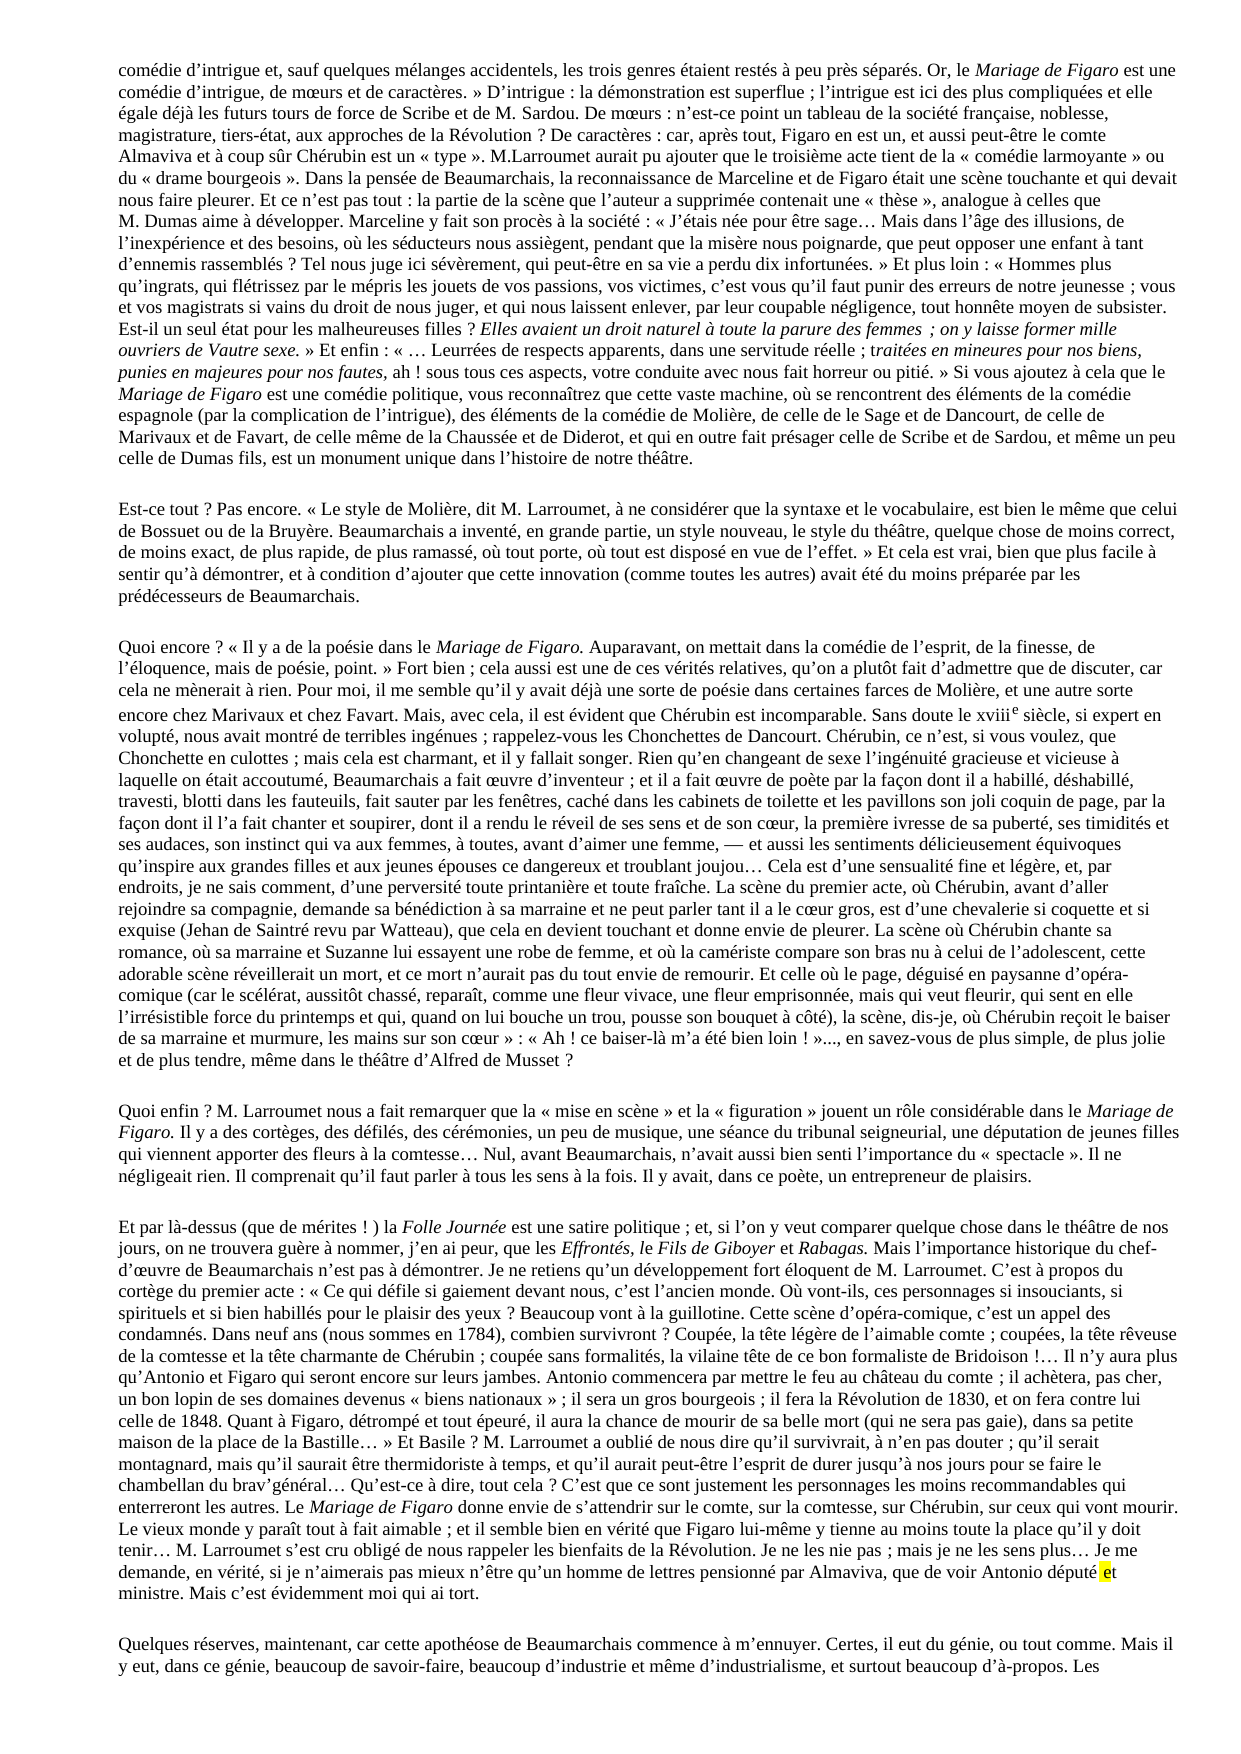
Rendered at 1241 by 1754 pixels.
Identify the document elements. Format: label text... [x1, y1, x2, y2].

text Quelques réserves, maintenant, car cette apothéose de Beaumarchais commence à m’ennuyer. Certes, il eut du génie, ou tout comme. Mais il y eut, dans ce génie, beaucoup de savoir-faire, beaucoup d’industrie et même d’industrialisme, et surtout beaucoup d’à-propos. Les [118, 1633, 1181, 1676]
text comédie d’intrigue et, sauf quelques mélanges accidentels, les trois genres étaient restés à peu près séparés. Or, le Mariage de Figaro est une comédie d’intrigue, de mœurs et de caractères. » D’intrigue : la démonstration est superflue ; l’intrigue est ici des plus compliquées et elle égale déjà les futurs tours de force de Scribe et de M. Sardou. De mœurs : n’est-ce point un tableau de la société française, noblesse, magistrature, tiers-état, aux approches de la Révolution ? De caractères : car, après tout, Figaro en est un, et aussi peut-être le comte Almaviva et à coup sûr Chérubin est un « type ». M.Larroumet aurait pu ajouter que le troisième acte tient de la « comédie larmoyante » ou du « drame bourgeois ». Dans la pensée de Beaumarchais, la reconnaissance de Marceline et de Figaro était une scène touchante et qui devait nous faire pleurer. Et ce n’est pas tout : la partie de la scène que l’auteur a supprimée contenait une « thèse », analogue à celles que M. Dumas aime à développer. Marceline y fait son procès à la société : « J’étais née pour être sage… Mais dans l’âge des illusions, de l’inexpérience et des besoins, où les séducteurs nous assiègent, pendant que la misère nous poignarde, que peut opposer une enfant à tant d’ennemis rassemblés ? Tel nous juge ici sévèrement, qui peut-être en sa vie a perdu dix infortunées. » Et plus loin : « Hommes plus qu’ingrats, qui flétrissez par le mépris les jouets de vos passions, vos victimes, c’est vous qu’il faut punir des erreurs de notre jeunesse ; vous et vos magistrats si vains du droit de nous juger, et qui nous laissent enlever, par leur coupable négligence, tout honnête moyen de subsister. Est-il un seul état pour les malheureuses filles ? Elles avaient un droit naturel à toute la parure des femmes ; on y laisse former mille ouvriers de Vautre sexe. » Et enfin : « … Leurrées de respects apparents, dans une servitude réelle ; traitées en mineures pour nos biens, punies en majeures pour nos fautes, ah ! sous tous ces aspects, votre conduite avec nous fait horreur ou pitié. » Si vous ajoutez à cela que le Mariage de Figaro est une comédie politique, vous reconnaîtrez que cette vaste machine, où se rencontrent des éléments de la comédie espagnole (par la complication de l’intrigue), des éléments de la comédie de Molière, de celle de le Sage et de Dancourt, de celle de Marivaux et de Favart, de celle même de la Chaussée et de Diderot, et qui en outre fait présager celle de Scribe et de Sardou, et même un peu celle de Dumas fils, est un monument unique dans l’histoire de notre théâtre. [118, 59, 1181, 469]
text Et par là-dessus (que de mérites ! ) la Folle Journée est une satire politique ; et, si l’on y veut comparer quelque chose dans le théâtre de nos jours, on ne trouvera guère à nommer, j’en ai peur, que les Effrontés, le Fils de Giboyer et Rabagas. Mais l’importance historique du chef-d’œuvre de Beaumarchais n’est pas à démontrer. Je ne retiens qu’un développement fort éloquent de M. Larroumet. C’est à propos du cortège du premier acte : « Ce qui défile si gaiement devant nous, c’est l’ancien monde. Où vont-ils, ces personnages si insouciants, si spirituels et si bien habillés pour le plaisir des yeux ? Beaucoup vont à la guillotine. Cette scène d’opéra-comique, c’est un appel des condamnés. Dans neuf ans (nous sommes en 1784), combien survivront ? Coupée, la tête légère de l’aimable comte ; coupées, la tête rêveuse de la comtesse et la tête charmante de Chérubin ; coupée sans formalités, la vilaine tête de ce bon formaliste de Bridoison !… Il n’y aura plus qu’Antonio et Figaro qui seront encore sur leurs jambes. Antonio commencera par mettre le feu au château du comte ; il achètera, pas cher, un bon lopin de ses domaines devenus « biens nationaux » ; il sera un gros bourgeois ; il fera la Révolution de 1830, et on fera contre lui celle de 1848. Quant à Figaro, détrompé et tout épeuré, il aura la chance de mourir de sa belle mort (qui ne sera pas gaie), dans sa petite maison de la place de la Bastille… » Et Basile ? M. Larroumet a oublié de nous dire qu’il survivrait, à n’en pas douter ; qu’il serait montagnard, mais qu’il saurait être thermidoriste à temps, et qu’il aurait peut-être l’esprit de durer jusqu’à nos jours pour se faire le chambellan du brav’général… Qu’est-ce à dire, tout cela ? C’est que ce sont justement les personnages les moins recommandables qui enterreront les autres. Le Mariage de Figaro donne envie de s’attendrir sur le comte, sur la comtesse, sur Chérubin, sur ceux qui vont mourir. Le vieux monde y paraît tout à fait aimable ; et il semble bien en vérité que Figaro lui-même y tienne au moins toute la place qu’il y doit tenir… M. Larroumet s’est cru obligé de nous rappeler les bienfaits de la Révolution. Je ne les nie pas ; mais je ne les sens plus… Je me demande, en vérité, si je n’aimerais pas mieux n’être qu’un homme de lettres pensionné par Almaviva, que de voir Antonio député et ministre. Mais c’est évidemment moi qui ai tort. [118, 1216, 1181, 1604]
text Est-ce tout ? Pas encore. « Le style de Molière, dit M. Larroumet, à ne considérer que la syntaxe et le vocabulaire, est bien le même que celui de Bossuet ou de la Bruyère. Beaumarchais a inventé, en grande partie, un style nouveau, le style du théâtre, quelque chose de moins correct, de moins exact, de plus rapide, de plus ramassé, où tout porte, où tout est disposé en vue de l’effet. » Et cela est vrai, bien que plus facile à sentir qu’à démontrer, et à condition d’ajouter que cette innovation (comme toutes les autres) avait été du moins préparée par les prédécesseurs de Beaumarchais. [118, 498, 1181, 606]
text Quoi encore ? « Il y a de la poésie dans le Mariage de Figaro. Auparavant, on mettait dans la comédie de l’esprit, de la finesse, de l’éloquence, mais de poésie, point. » Fort bien ; cela aussi est une de ces vérités relatives, qu’on a plutôt fait d’admettre que de discuter, car cela ne mènerait à rien. Pour moi, il me semble qu’il y avait déjà une sorte de poésie dans certaines farces de Molière, et une autre sorte encore chez Marivaux et chez Favart. Mais, avec cela, il est évident que Chérubin est incomparable. Sans doute le xviiie siècle, si expert en volupté, nous avait montré de terribles ingénues ; rappelez-vous les Chonchettes de Dancourt. Chérubin, ce n’est, si vous voulez, que Chonchette en culottes ; mais cela est charmant, et il y fallait songer. Rien qu’en changeant de sexe l’ingénuité gracieuse et vicieuse à laquelle on était accoutumé, Beaumarchais a fait œuvre d’inventeur ; et il a fait œuvre de poète par la façon dont il a habillé, déshabillé, travesti, blotti dans les fauteuils, fait sauter par les fenêtres, caché dans les cabinets de toilette et les pavillons son joli coquin de page, par la façon dont il l’a fait chanter et soupirer, dont il a rendu le réveil de ses sens et de son cœur, la première ivresse de sa puberté, ses timidités et ses audaces, son instinct qui va aux femmes, à toutes, avant d’aimer une femme, — et aussi les sentiments délicieusement équivoques qu’inspire aux grandes filles et aux jeunes épouses ce dangereux et troublant joujou… Cela est d’une sensualité fine et légère, et, par endroits, je ne sais comment, d’une perversité toute printanière et toute fraîche. La scène du premier acte, où Chérubin, avant d’aller rejoindre sa compagnie, demande sa bénédiction à sa marraine et ne peut parler tant il a le cœur gros, est d’une chevalerie si coquette et si exquise (Jehan de Saintré revu par Watteau), que cela en devient touchant et donne envie de pleurer. La scène où Chérubin chante sa romance, où sa marraine et Suzanne lui essayent une robe de femme, et où la camériste compare son bras nu à celui de l’adolescent, cette adorable scène réveillerait un mort, et ce mort n’aurait pas du tout envie de remourir. Et celle où le page, déguisé en paysanne d’opéra-comique (car le scélérat, aussitôt chassé, reparaît, comme une fleur vivace, une fleur emprisonnée, mais qui veut fleurir, qui sent en elle l’irrésistible force du printemps et qui, quand on lui bouche un trou, pousse son bouquet à côté), la scène, dis-je, où Chérubin reçoit le baiser de sa marraine et murmure, les mains sur son cœur » : « Ah ! ce baiser-là m’a été bien loin ! »..., en savez-vous de plus simple, de plus jolie et de plus tendre, même dans le théâtre d’Alfred de Musset ? [118, 636, 1181, 1070]
text Quoi enfin ? M. Larroumet nous a fait remarquer que la « mise en scène » et la « figuration » jouent un rôle considérable dans le Mariage de Figaro. Il y a des cortèges, des défilés, des cérémonies, un peu de musique, une séance du tribunal seigneurial, une députation de jeunes filles qui viennent apporter des fleurs à la comtesse… Nul, avant Beaumarchais, n’avait aussi bien senti l’importance du « spectacle ». Il ne négligeait rien. Il comprenait qu’il faut parler à tous les sens à la fois. Il y avait, dans ce poète, un entrepreneur de plaisirs. [118, 1100, 1181, 1186]
